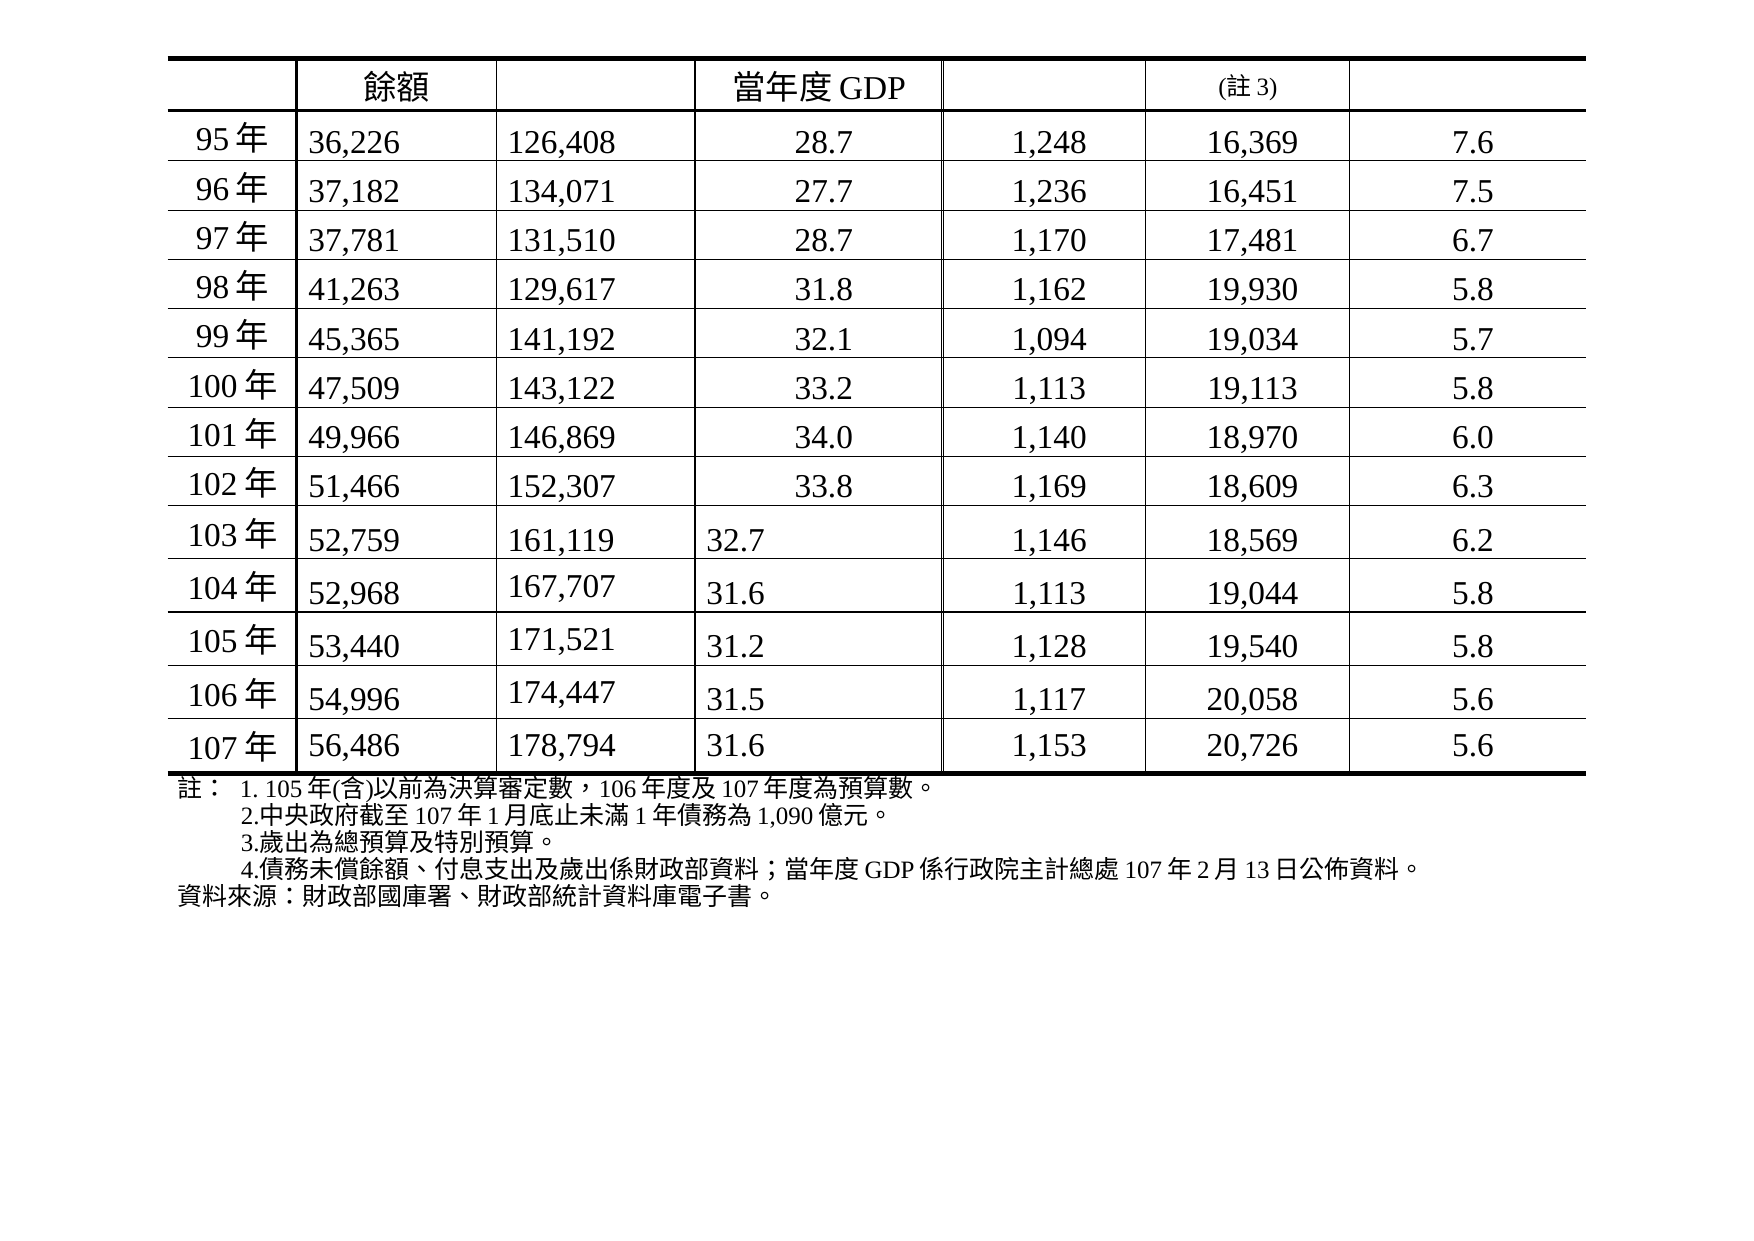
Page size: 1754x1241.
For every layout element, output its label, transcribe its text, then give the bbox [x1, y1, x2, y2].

table_header 當年度GDP [696, 61, 941, 109]
table_cell 134,071 [497, 161, 694, 209]
table_cell 31.2 [696, 613, 941, 664]
table_cell 53,440 [298, 613, 496, 664]
table_cell 1,169 [944, 457, 1145, 505]
table_cell 1,146 [944, 506, 1145, 558]
table_cell 7.6 [1350, 112, 1586, 160]
table_cell 18,569 [1146, 506, 1349, 558]
table_cell 19,044 [1146, 559, 1349, 611]
table_header [944, 61, 1145, 109]
table_cell 32.1 [696, 309, 941, 357]
table_cell 5.7 [1350, 309, 1586, 357]
table_header [1350, 61, 1586, 109]
table_cell 1,117 [944, 666, 1145, 718]
table_cell 41,263 [298, 260, 496, 308]
table_cell 33.2 [696, 358, 941, 407]
table_cell 5.8 [1350, 260, 1586, 308]
table_cell 174,447 [497, 666, 694, 718]
table_cell 19,034 [1146, 309, 1349, 357]
text 3.歲出為總預算及特別預算。 [118, 829, 1609, 857]
table_cell 49,966 [298, 408, 496, 456]
table_cell 95年 [168, 112, 295, 160]
table_cell 17,481 [1146, 211, 1349, 259]
table_cell 141,192 [497, 309, 694, 357]
text 註： 1. 105年(含)以前為決算審定數，106年度及107年度為預算數。 [177, 775, 1595, 802]
table_cell 126,408 [497, 112, 694, 160]
table_cell 18,609 [1146, 457, 1349, 505]
table_cell 19,930 [1146, 260, 1349, 308]
table_cell 16,369 [1146, 112, 1349, 160]
text 2.中央政府截至107年1月底止未滿1年債務為1,090億元。 [118, 802, 1609, 829]
table_header 餘額 [298, 61, 496, 109]
table_cell 6.2 [1350, 506, 1586, 558]
table_cell 37,182 [298, 161, 496, 209]
table_cell 19,113 [1146, 358, 1349, 407]
table_cell 5.8 [1350, 358, 1586, 407]
table_cell 6.0 [1350, 408, 1586, 456]
table_cell 102年 [168, 457, 295, 505]
table_cell 20,058 [1146, 666, 1349, 718]
table_cell 37,781 [298, 211, 496, 259]
table_cell 32.7 [696, 506, 941, 558]
table_cell 16,451 [1146, 161, 1349, 209]
table_cell 31.6 [696, 719, 941, 771]
table_cell 36,226 [298, 112, 496, 160]
table_cell 5.8 [1350, 613, 1586, 664]
table_cell 31.5 [696, 666, 941, 718]
table_header [168, 61, 295, 109]
table_cell 1,140 [944, 408, 1145, 456]
table_header (註3) [1146, 61, 1349, 109]
table_cell 1,113 [944, 358, 1145, 407]
table_cell 98年 [168, 260, 295, 308]
table_cell 1,162 [944, 260, 1145, 308]
table_cell 96年 [168, 161, 295, 209]
table_cell 107年 [168, 719, 295, 771]
table_cell 105年 [168, 613, 295, 664]
table_cell 20,726 [1146, 719, 1349, 771]
table_cell 1,094 [944, 309, 1145, 357]
table_cell 7.5 [1350, 161, 1586, 209]
table_header [497, 61, 694, 109]
table_cell 6.3 [1350, 457, 1586, 505]
table_cell 52,759 [298, 506, 496, 558]
table_cell 27.7 [696, 161, 941, 209]
table_cell 100年 [168, 358, 295, 407]
table_cell 146,869 [497, 408, 694, 456]
table_cell 1,248 [944, 112, 1145, 160]
table_cell 1,113 [944, 559, 1145, 611]
table_cell 5.6 [1350, 666, 1586, 718]
text 資料來源：財政部國庫署、財政部統計資料庫電子書。 [177, 884, 1595, 911]
table_cell 33.8 [696, 457, 941, 505]
table_cell 56,486 [298, 719, 496, 771]
table_cell 52,968 [298, 559, 496, 611]
table_cell 106年 [168, 666, 295, 718]
table_cell 1,153 [944, 719, 1145, 771]
table_cell 178,794 [497, 719, 694, 771]
table_cell 129,617 [497, 260, 694, 308]
table_cell 152,307 [497, 457, 694, 505]
table_cell 31.8 [696, 260, 941, 308]
table_cell 97年 [168, 211, 295, 259]
table_cell 1,236 [944, 161, 1145, 209]
table_cell 1,170 [944, 211, 1145, 259]
table_cell 5.8 [1350, 559, 1586, 611]
table_cell 6.7 [1350, 211, 1586, 259]
table_cell 34.0 [696, 408, 941, 456]
table_cell 131,510 [497, 211, 694, 259]
table_cell 143,122 [497, 358, 694, 407]
table_cell 101年 [168, 408, 295, 456]
table_cell 54,996 [298, 666, 496, 718]
table_cell 167,707 [497, 559, 694, 611]
table_cell 171,521 [497, 613, 694, 664]
table_cell 104年 [168, 559, 295, 611]
table_cell 99年 [168, 309, 295, 357]
table_cell 103年 [168, 506, 295, 558]
table_cell 31.6 [696, 559, 941, 611]
table_cell 28.7 [696, 112, 941, 160]
table_cell 161,119 [497, 506, 694, 558]
table_cell 18,970 [1146, 408, 1349, 456]
table_cell 51,466 [298, 457, 496, 505]
text 4.債務未償餘額、付息支出及歲出係財政部資料；當年度GDP係行政院主計總處107年2月13日公佈資料。 [118, 857, 1609, 884]
table_cell 47,509 [298, 358, 496, 407]
table_cell 1,128 [944, 613, 1145, 664]
table_cell 5.6 [1350, 719, 1586, 771]
table_cell 45,365 [298, 309, 496, 357]
table_cell 19,540 [1146, 613, 1349, 664]
table_cell 28.7 [696, 211, 941, 259]
